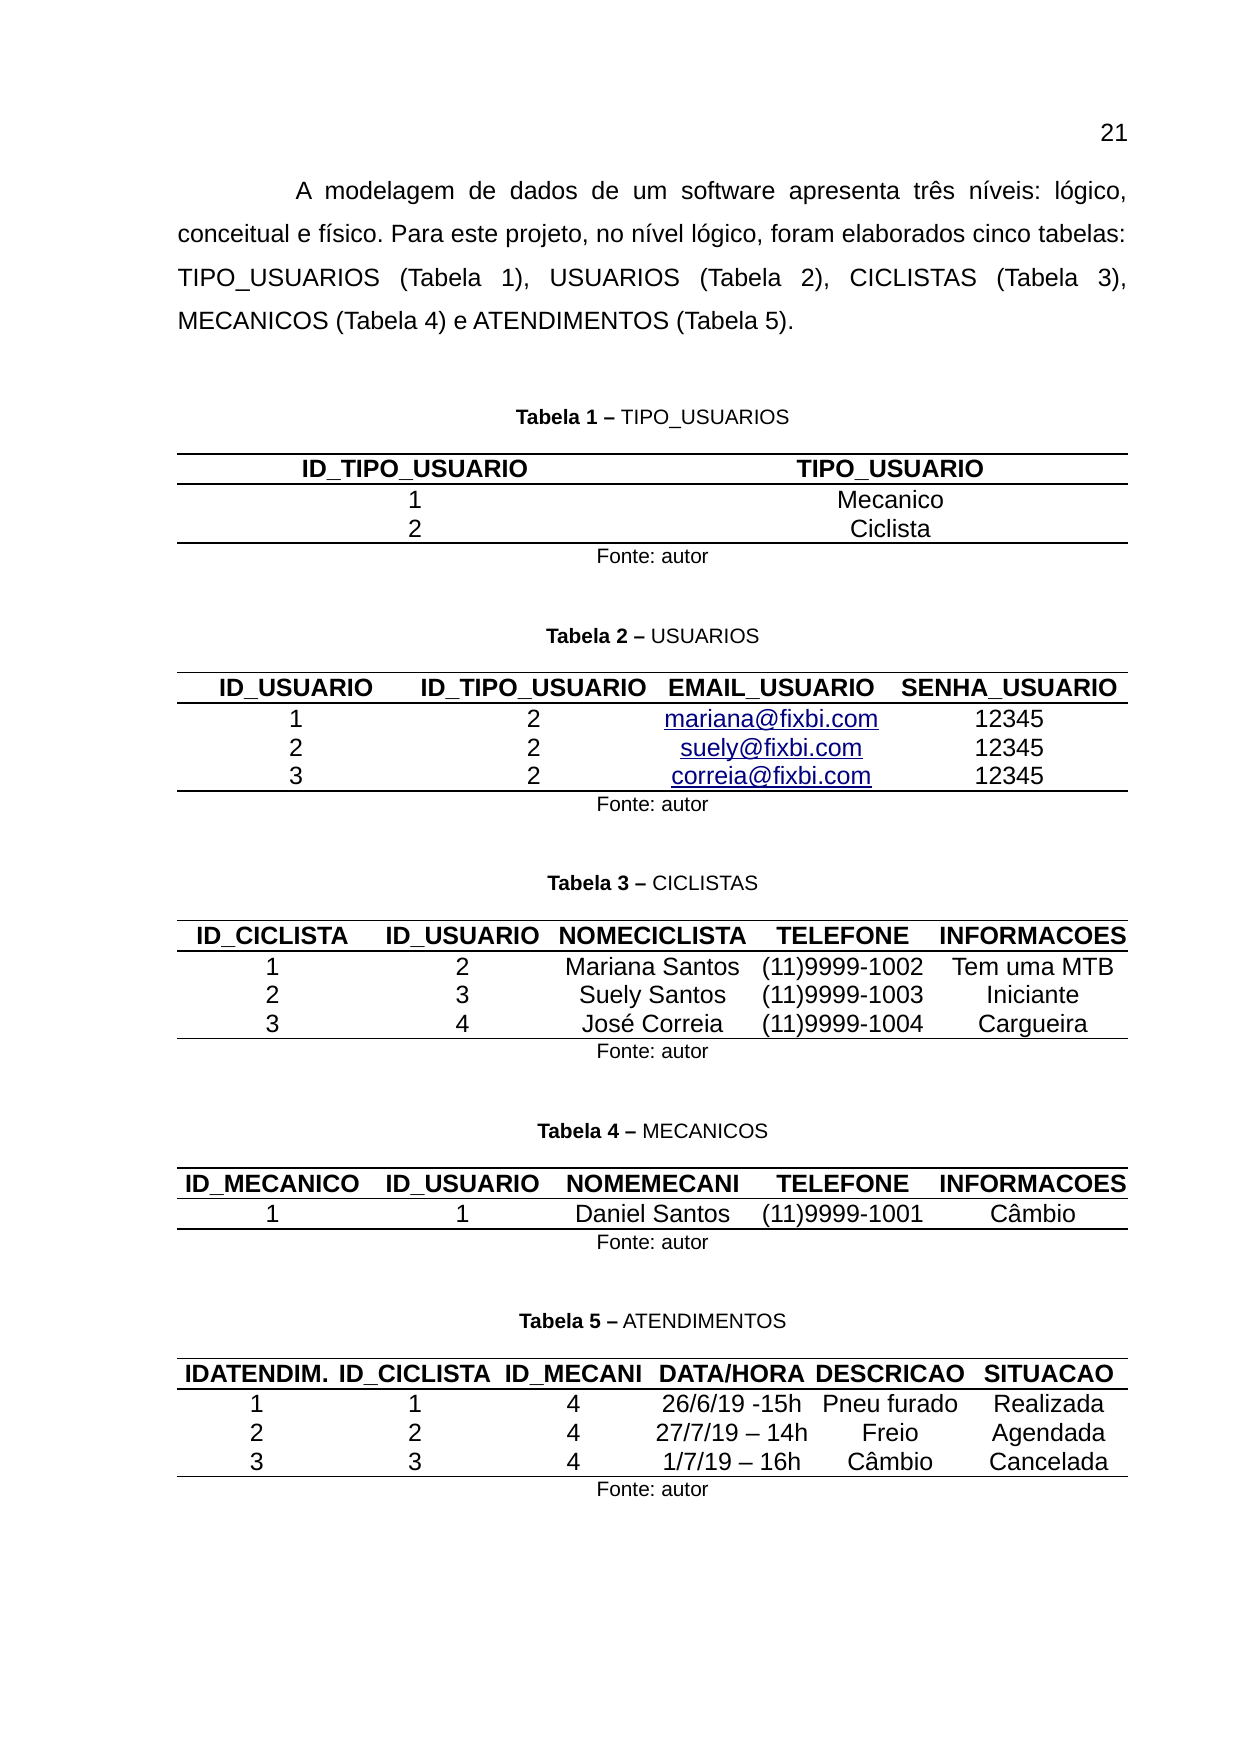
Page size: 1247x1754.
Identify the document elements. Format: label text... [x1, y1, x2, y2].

table_cell 12345 [890, 761, 1128, 790]
table_cell Freio [811, 1418, 969, 1447]
table_cell Câmbio [811, 1447, 969, 1476]
table_cell (11)9999-1002 [748, 952, 938, 980]
table_cell mariana@fixbi.com [653, 704, 890, 732]
table_cell (11)9999-1003 [748, 980, 938, 1009]
table_header DESCRICAO [811, 1359, 969, 1388]
table_header ID_USUARIO [367, 1169, 557, 1198]
table_cell Suely Santos [558, 980, 748, 1009]
table_header ID_CICLISTA [177, 921, 367, 950]
table_header IDATENDIM. [177, 1359, 336, 1388]
table_cell Agendada [969, 1418, 1128, 1447]
table_cell 1 [177, 485, 652, 513]
table_header TIPO_USUARIO [653, 455, 1128, 483]
table_cell 26/6/19 -15h [653, 1390, 811, 1418]
table_header SENHA_USUARIO [890, 673, 1128, 702]
text Tabela 4 – MECANICOS [177, 1119, 1128, 1143]
text Fonte: autor [177, 792, 1128, 816]
table_header ID_TIPO_USUARIO [177, 455, 652, 483]
table_header INFORMACOES [938, 921, 1128, 950]
table_header NOMEMECANI [558, 1169, 748, 1198]
table_cell 1 [177, 1390, 336, 1418]
table_cell Pneu furado [811, 1390, 969, 1418]
table_cell suely@fixbi.com [653, 733, 890, 761]
text Tabela 1 – TIPO_USUARIOS [177, 404, 1128, 428]
table_cell correia@fixbi.com [653, 761, 890, 790]
table_cell 1 [177, 1199, 367, 1228]
table_cell 12345 [890, 733, 1128, 761]
table_cell 2 [177, 514, 652, 542]
text Tabela 2 – USUARIOS [177, 623, 1128, 647]
table_cell Cargueira [938, 1009, 1128, 1038]
table_cell Câmbio [938, 1199, 1128, 1228]
table_cell 3 [336, 1447, 494, 1476]
table_cell 1 [336, 1390, 494, 1418]
table_cell 4 [494, 1390, 652, 1418]
table_cell Ciclista [653, 514, 1128, 542]
text Fonte: autor [177, 544, 1128, 568]
table_header ID_CICLISTA [336, 1359, 494, 1388]
table_header ID_MECANICO [177, 1169, 367, 1198]
table_cell 3 [177, 1447, 336, 1476]
table_cell José Correia [558, 1009, 748, 1038]
table_cell (11)9999-1001 [748, 1199, 938, 1228]
table_cell 2 [177, 733, 415, 761]
table_cell Tem uma MTB [938, 952, 1128, 980]
table_header ID_MECANI [494, 1359, 652, 1388]
table_header NOMECICLISTA [558, 921, 748, 950]
table_cell 1 [177, 952, 367, 980]
table_cell 2 [415, 761, 652, 790]
table_cell 2 [367, 952, 557, 980]
text Tabela 5 – ATENDIMENTOS [177, 1309, 1128, 1333]
table_cell 3 [177, 761, 415, 790]
table_header SITUACAO [969, 1359, 1128, 1388]
table_cell 2 [336, 1418, 494, 1447]
table_cell Mariana Santos [558, 952, 748, 980]
table_cell 4 [367, 1009, 557, 1038]
table_header ID_USUARIO [177, 673, 415, 702]
table_cell 12345 [890, 704, 1128, 732]
table_cell Cancelada [969, 1447, 1128, 1476]
table_header TELEFONE [748, 1169, 938, 1198]
table_cell Realizada [969, 1390, 1128, 1418]
table_cell 2 [177, 980, 367, 1009]
table_cell 1 [177, 704, 415, 732]
table_header TELEFONE [748, 921, 938, 950]
table_cell 4 [494, 1447, 652, 1476]
text Tabela 3 – CICLISTAS [177, 871, 1128, 895]
table_cell 1/7/19 – 16h [653, 1447, 811, 1476]
table_cell 2 [177, 1418, 336, 1447]
text Fonte: autor [177, 1230, 1128, 1253]
text A modelagem de dados de um software apresenta três níveis: lógico, conceitual e físico. Para este projeto, no nível lógico, foram elaborados cinco tabelas: TIPO_USUARIOS (Tabela 1), USUARIOS (Tabela 2), CICLISTAS (Tabela 3), MECANICOS (Tabela 4) e ATENDIMENTOS (Tabela 5). [177, 176, 1128, 334]
table_header DATA/HORA [653, 1359, 811, 1388]
table_cell Daniel Santos [558, 1199, 748, 1228]
table_cell Mecanico [653, 485, 1128, 513]
table_cell 2 [415, 733, 652, 761]
table_cell 1 [367, 1199, 557, 1228]
table_cell 3 [367, 980, 557, 1009]
table_header ID_TIPO_USUARIO [415, 673, 652, 702]
table_cell 2 [415, 704, 652, 732]
text Fonte: autor [177, 1477, 1128, 1501]
table_cell 3 [177, 1009, 367, 1038]
table_header ID_USUARIO [367, 921, 557, 950]
text Fonte: autor [177, 1039, 1128, 1063]
table_header INFORMACOES [938, 1169, 1128, 1198]
table_cell Iniciante [938, 980, 1128, 1009]
table_cell 4 [494, 1418, 652, 1447]
table_cell 27/7/19 – 14h [653, 1418, 811, 1447]
table_cell (11)9999-1004 [748, 1009, 938, 1038]
table_header EMAIL_USUARIO [653, 673, 890, 702]
